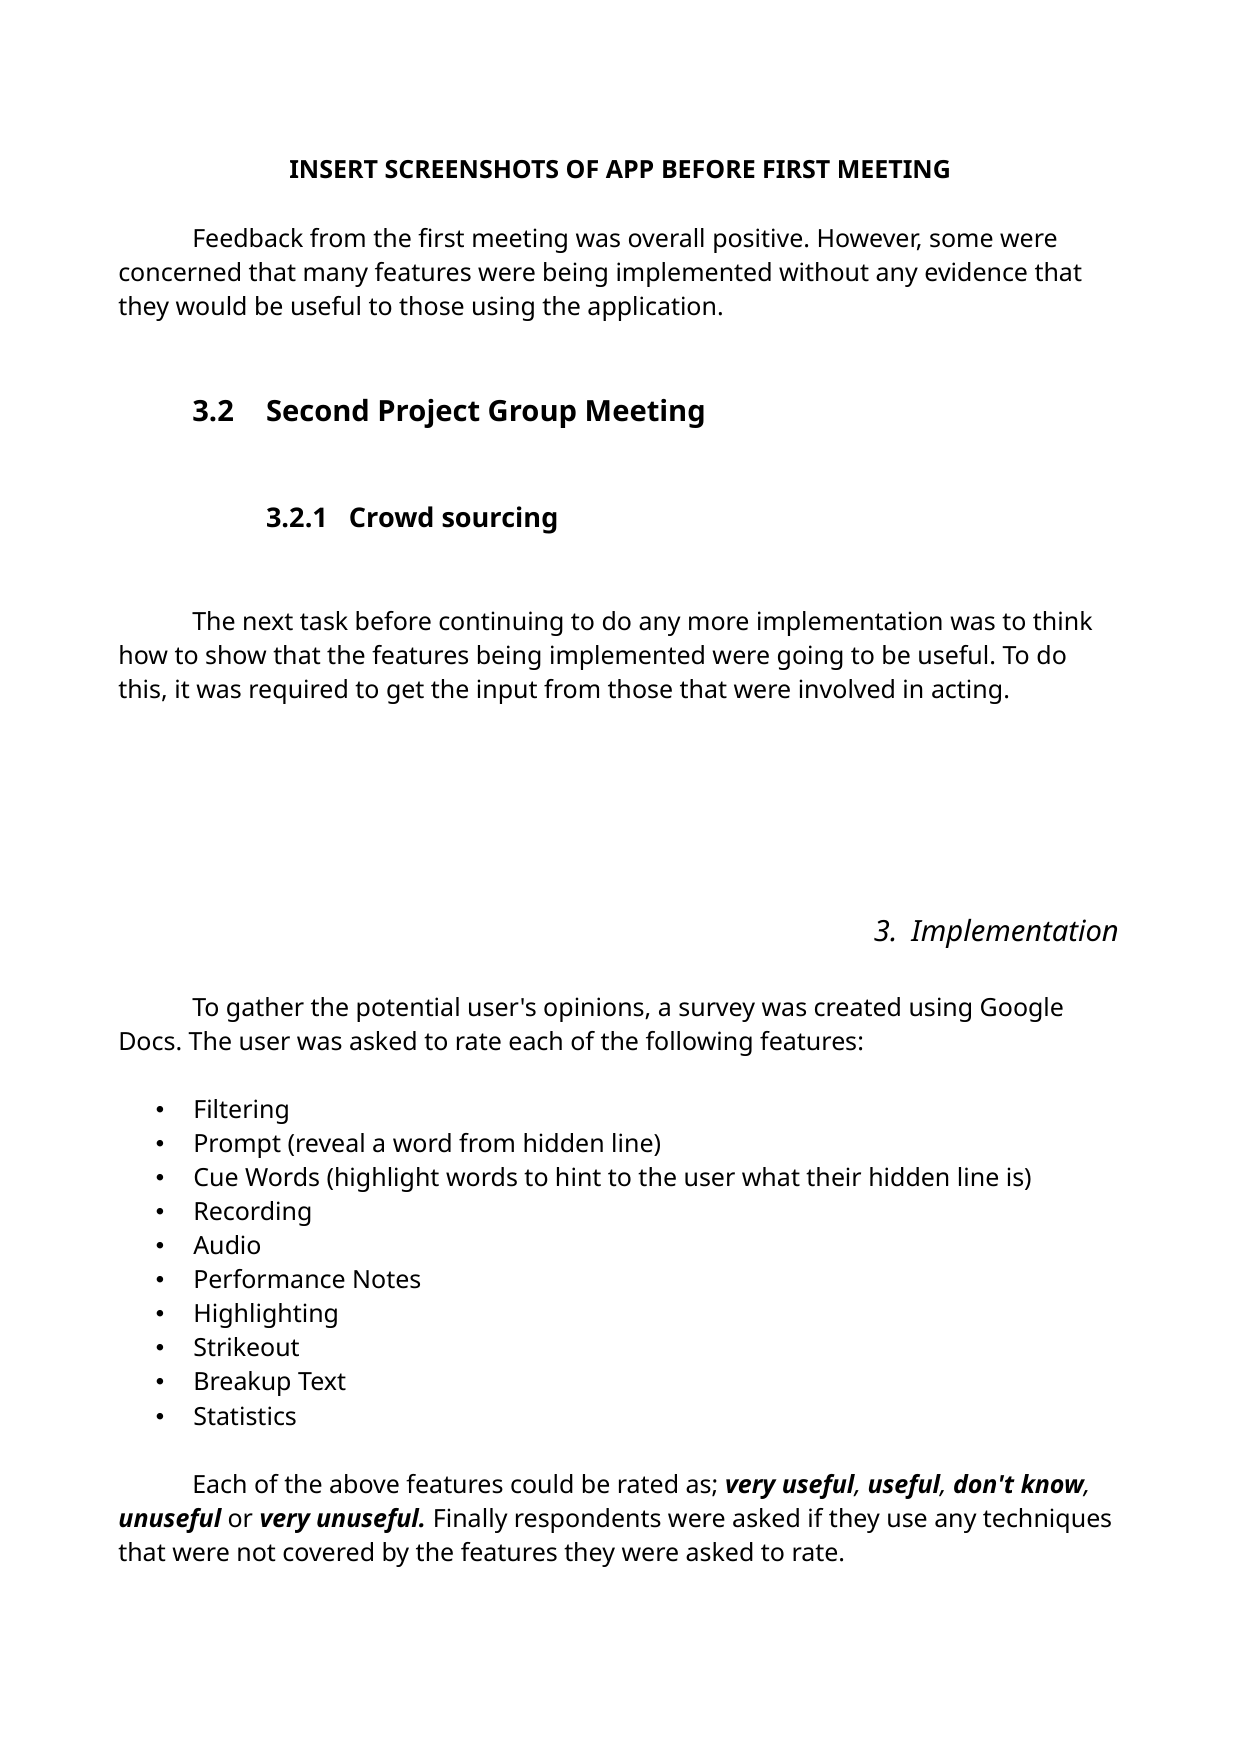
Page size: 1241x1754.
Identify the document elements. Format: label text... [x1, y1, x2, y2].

list Prompt (reveal a word from hidden line) [156, 1126, 1122, 1160]
text 3.2 Second Project Group Meeting [118, 391, 1122, 430]
text The next task before continuing to do any more implementation was to think how to show that the features being implemented were going to be useful. To do this, it was required to get the input from those that were involved in acting. [118, 603, 1122, 706]
text Each of the above features could be rated as; very useful, useful, don't know, unuseful or very unuseful. Finally respondents were asked if they use any techniques that were not covered by the features they were asked to rate. [118, 1466, 1122, 1568]
list Highlighting [156, 1296, 1122, 1330]
text Feedback from the first meeting was overall positive. However, some were concerned that many features were being implemented without any evidence that they would be useful to those using the application. [118, 220, 1122, 322]
list Cue Words (highlight words to hint to the user what their hidden line is) [156, 1160, 1122, 1194]
list Strikeout [156, 1330, 1122, 1364]
text 3.2.1 Crowd sourcing [118, 498, 1122, 535]
list Filtering [156, 1092, 1122, 1126]
list Audio [156, 1228, 1122, 1262]
text INSERT SCREENSHOTS OF APP BEFORE FIRST MEETING [118, 152, 1122, 186]
list Performance Notes [156, 1262, 1122, 1296]
text To gather the potential user's opinions, a survey was created using Google Docs. The user was asked to rate each of the following features: [118, 989, 1122, 1057]
list Statistics [156, 1398, 1122, 1432]
list Implementation [493, 910, 1122, 950]
list Breakup Text [156, 1364, 1122, 1398]
list Recording [156, 1194, 1122, 1228]
